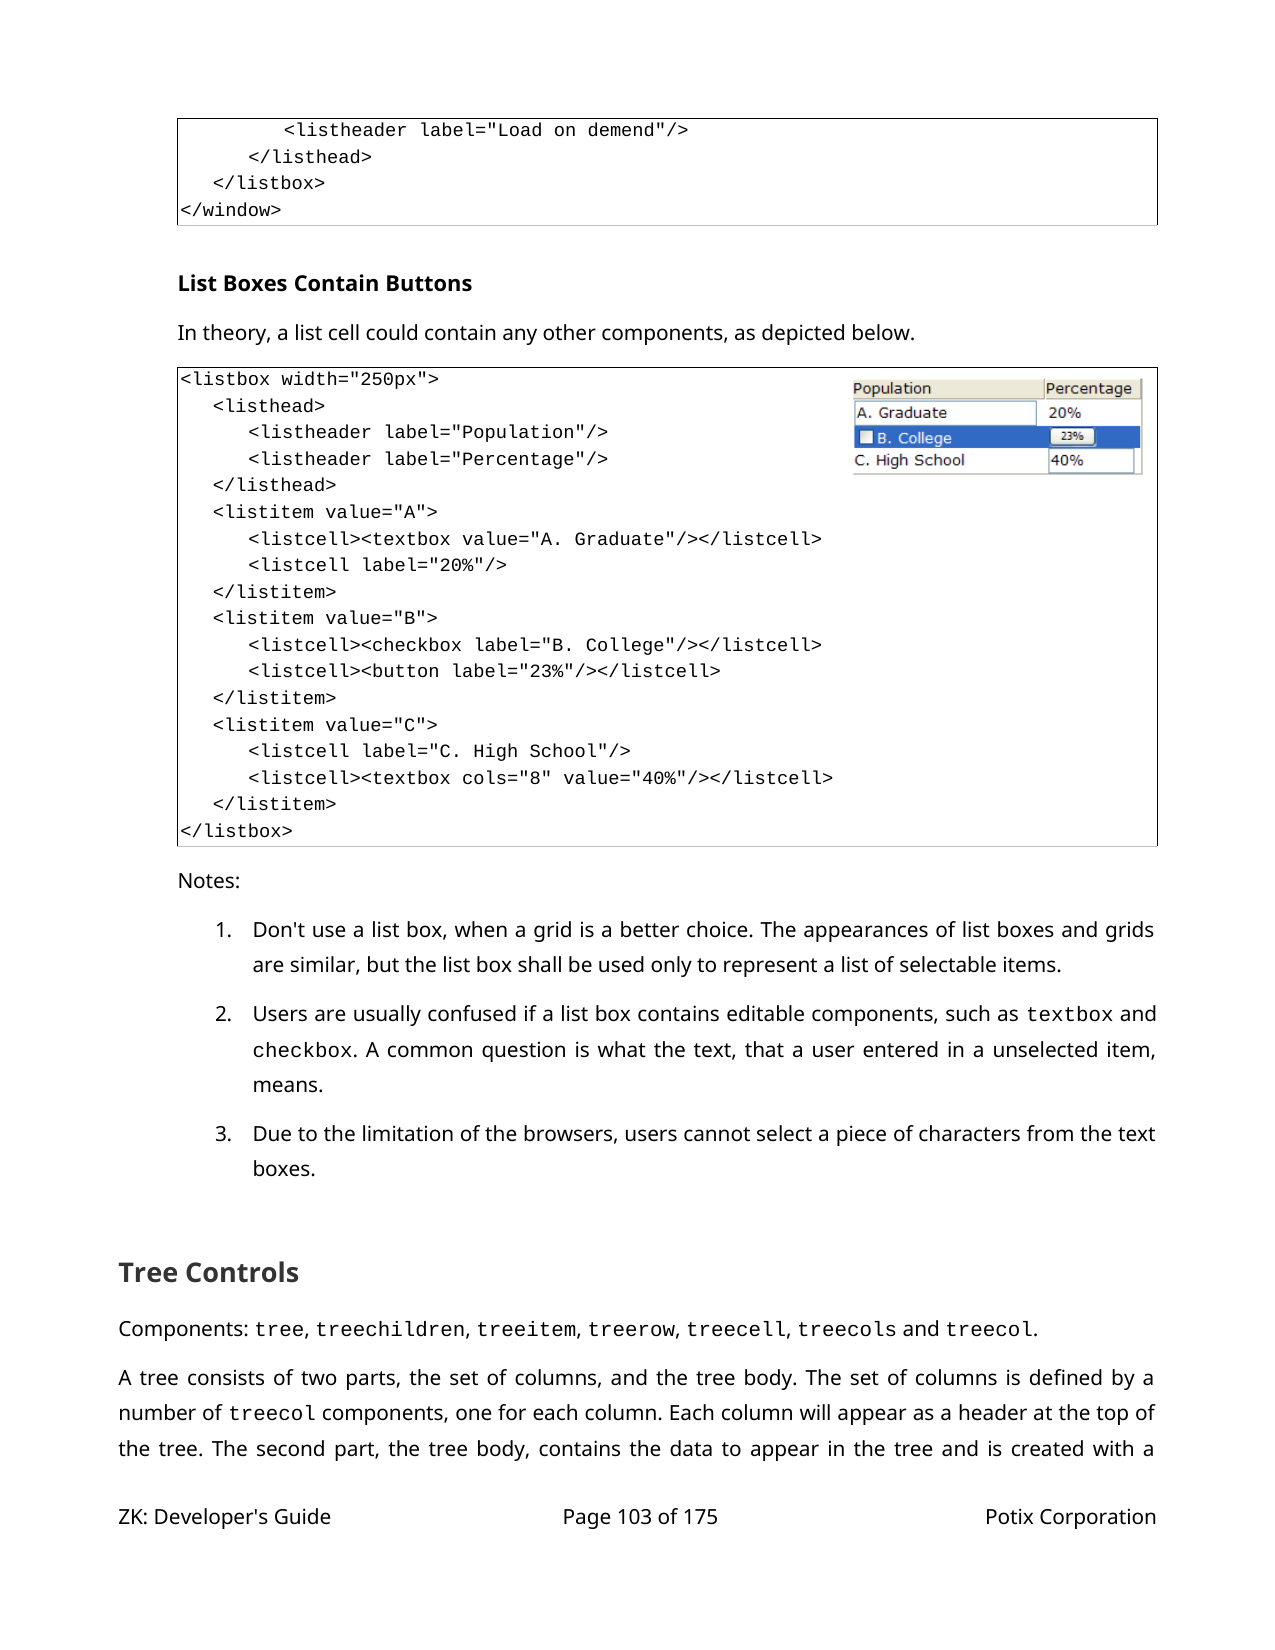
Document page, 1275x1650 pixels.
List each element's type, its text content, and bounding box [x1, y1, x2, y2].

text Notes: [177, 867, 1157, 895]
subtitle List Boxes Contain Buttons [177, 268, 1157, 298]
text <listbox width="250px"> <listhead> <listheader label="Population"/> <listheader label="Percentage"/> </listhead> <listitem value="A"> <listcell><textbox value="A. Graduate"/></listcell> <listcell label="20%"/> </listitem> <listitem value="B"> <listcell><checkbox label="B. College"/></listcell> <listcell><button label="23%"/></listcell> </listitem> <listitem value="C"> <listcell label="C. High School"/> <listcell><textbox cols="8" value="40%"/></listcell> </listitem> </listbox> [178, 368, 1157, 846]
text Components: tree, treechildren, treeitem, treerow, treecell, treecols and treecol. [118, 1314, 1157, 1343]
text In theory, a list cell could contain any other components, as depicted below. [177, 318, 1157, 346]
picture [851, 374, 1145, 477]
text A tree consists of two parts, the set of columns, and the tree body. The set of columns is defined by a number of treecol components, one for each column. Each column will appear as a header at the top of the tree. The second part, the tree body, contains the data to appear in the tree and is created with a [118, 1363, 1157, 1462]
list Users are usually confused if a list box contains editable components, such as textbox and checkbox. A common question is what the text, that a user entered in a unselected item, means. [215, 999, 1157, 1099]
list Due to the limitation of the browsers, users cannot select a piece of characters from the text boxes. [215, 1119, 1157, 1183]
subtitle Tree Controls [118, 1254, 1157, 1290]
text <listheader label="Load on demend"/> </listhead> </listbox> </window> [178, 119, 1157, 225]
list Don't use a list box, when a grid is a better choice. The appearances of list boxes and grids are similar, but the list box shall be used only to represent a list of selectable items. [215, 915, 1157, 979]
